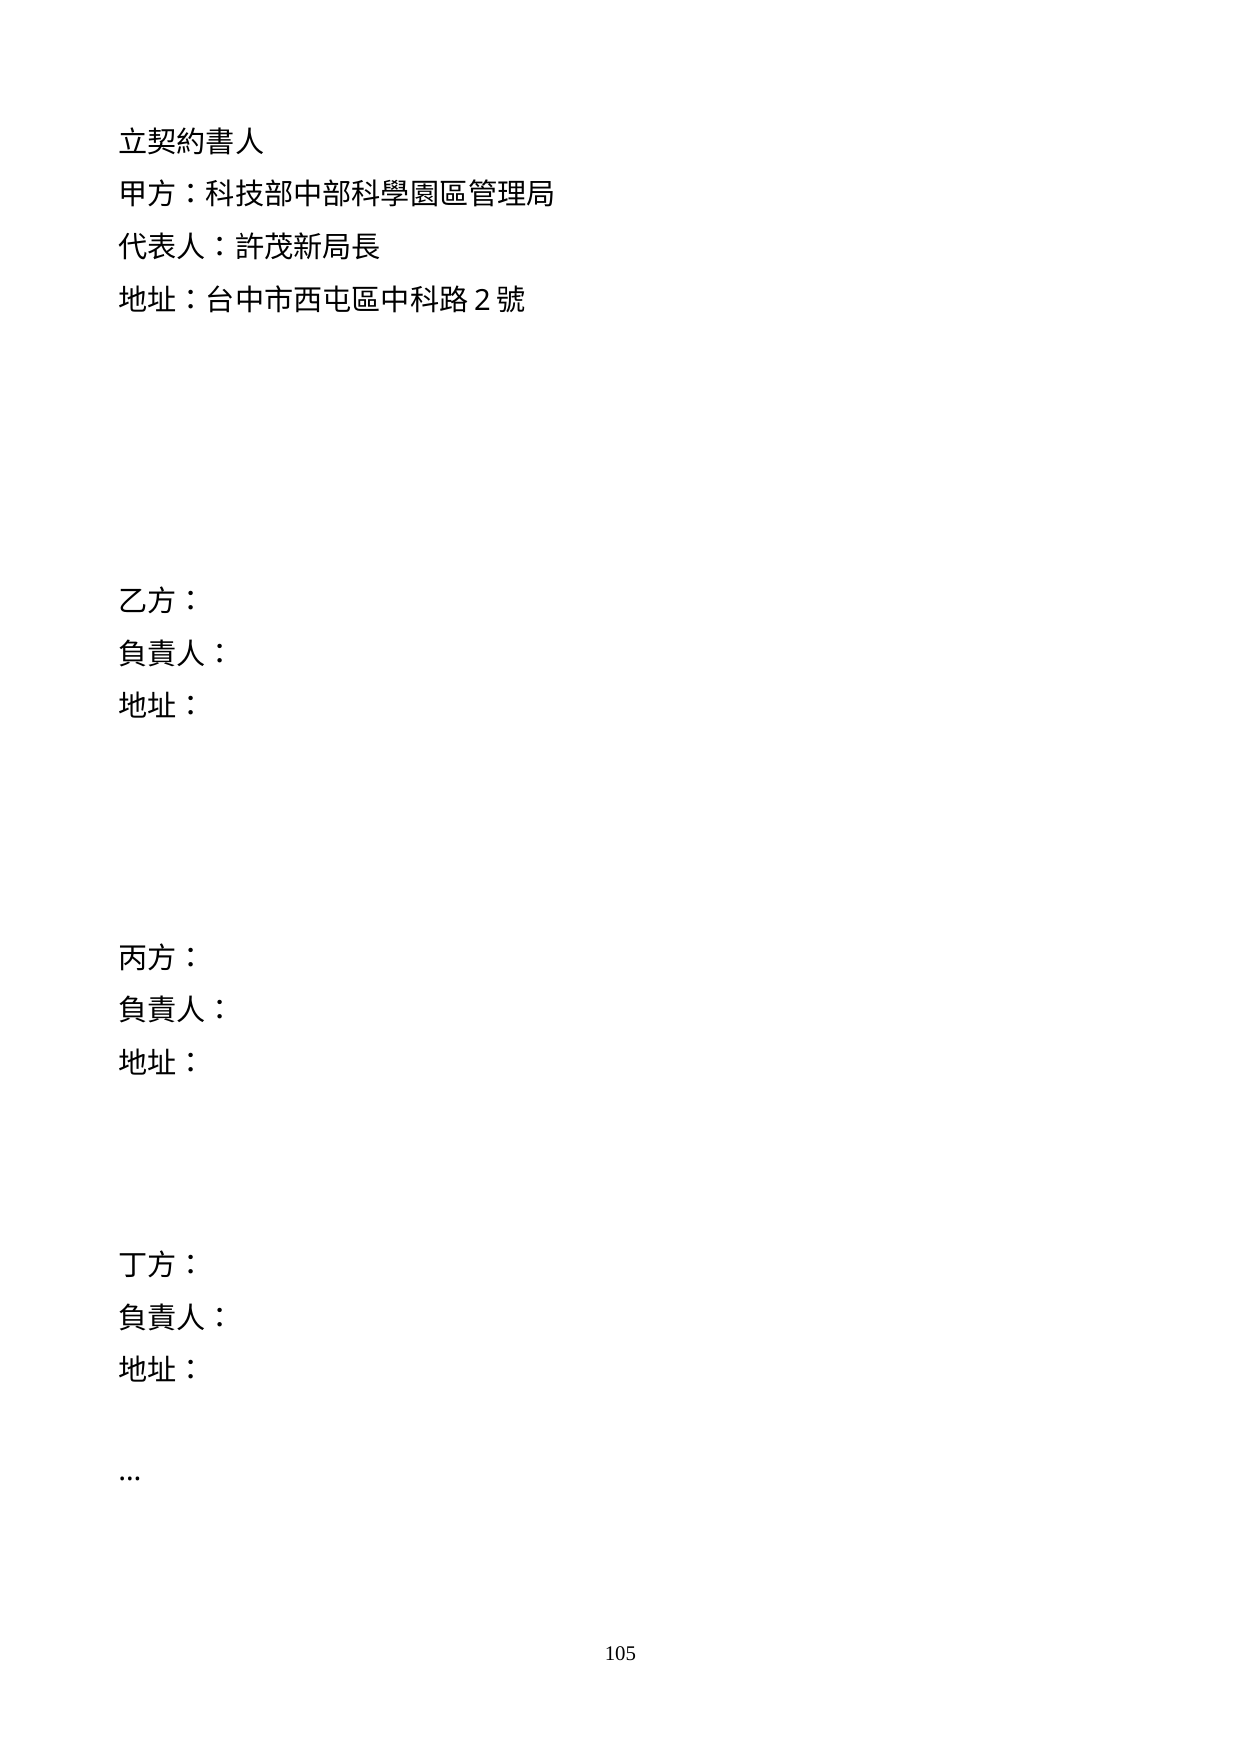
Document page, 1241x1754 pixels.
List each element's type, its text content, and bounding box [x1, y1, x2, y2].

text 丁方： [118, 1241, 1122, 1284]
text 地址： [118, 1347, 1122, 1389]
text 甲方：科技部中部科學園區管理局 [118, 171, 1227, 213]
text 負責人： [118, 987, 1122, 1029]
text 地址： [118, 1040, 1122, 1082]
text 地址： [118, 683, 1122, 725]
text 負責人： [118, 630, 1122, 672]
text 丙方： [118, 934, 1122, 976]
text 乙方： [118, 577, 1122, 620]
text 立契約書人 [118, 118, 1122, 160]
text 代表人：許茂新局長 [118, 224, 1227, 266]
text … [118, 1449, 1122, 1489]
text 負責人： [118, 1294, 1122, 1336]
text 地址：台中市西屯區中科路2號 [118, 277, 1227, 319]
